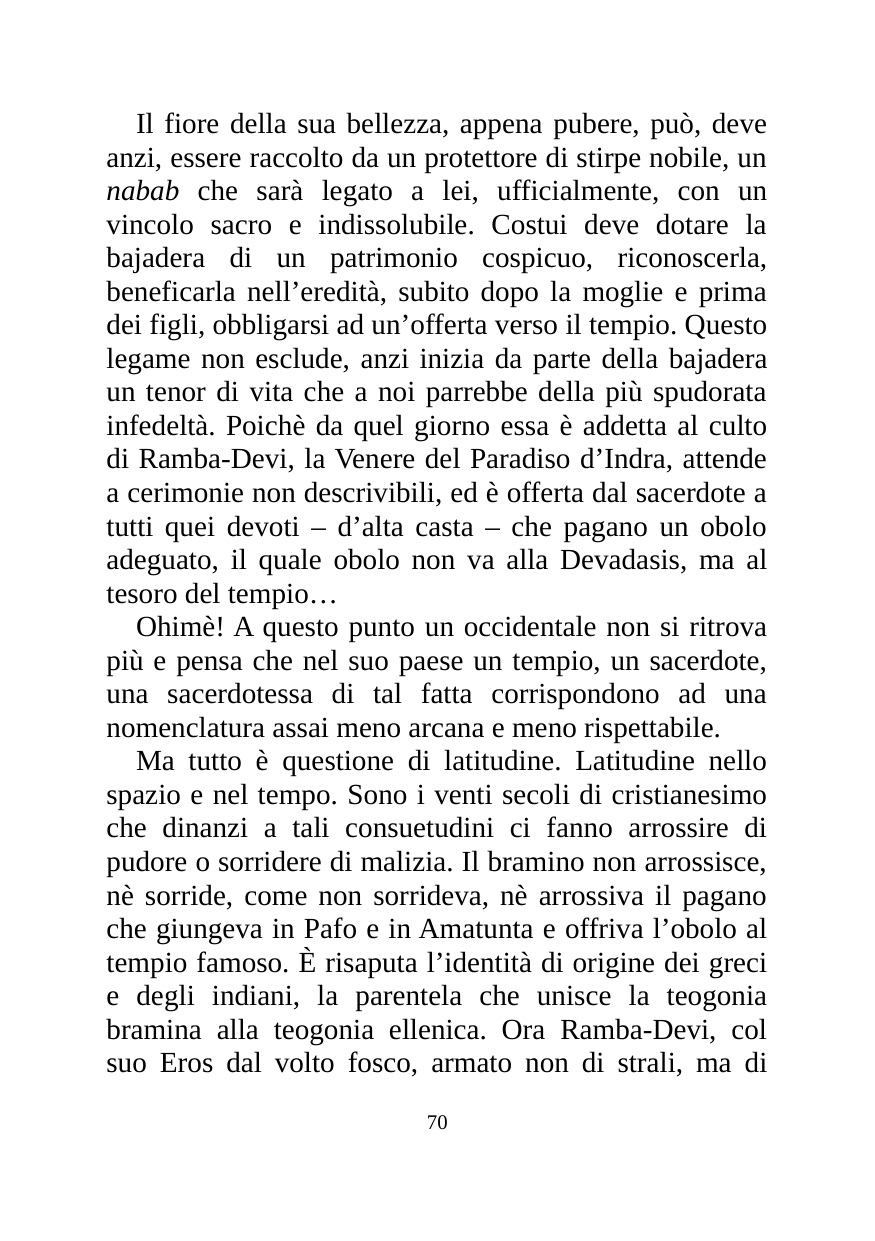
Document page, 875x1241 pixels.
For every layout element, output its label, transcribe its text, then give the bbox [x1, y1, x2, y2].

text Il fiore della sua bellezza, appena pubere, può, deve anzi, essere raccolto da un protettore di stirpe nobile, un nabab che sarà legato a lei, ufficialmente, con un vincolo sacro e indissolubile. Costui deve dotare la bajadera di un patrimonio cospicuo, riconoscerla, beneficarla nell’eredità, subito dopo la moglie e prima dei figli, obbligarsi ad un’offerta verso il tempio. Questo legame non esclude, anzi inizia da parte della bajadera un tenor di vita che a noi parrebbe della più spudorata infedeltà. Poichè da quel giorno essa è addetta al culto di Ramba-Devi, la Venere del Paradiso d’Indra, attende a cerimonie non descrivibili, ed è offerta dal sacerdote a tutti quei devoti – d’alta casta – che pagano un obolo adeguato, il quale obolo non va alla Devadasis, ma al tesoro del tempio… [106, 106, 768, 609]
text Ma tutto è questione di latitudine. Latitudine nello spazio e nel tempo. Sono i venti secoli di cristianesimo che dinanzi a tali consuetudini ci fanno arrossire di pudore o sorridere di malizia. Il bramino non arrossisce, nè sorride, come non sorrideva, nè arrossiva il pagano che giungeva in Pafo e in Amatunta e offriva l’obolo al tempio famoso. È risaputa l’identità di origine dei greci e degli indiani, la parentela che unisce la teogonia bramina alla teogonia ellenica. Ora Ramba-Devi, col suo Eros dal volto fosco, armato non di strali, ma di [106, 743, 768, 1079]
text Ohimè! A questo punto un occidentale non si ritrova più e pensa che nel suo paese un tempio, un sacerdote, una sacerdotessa di tal fatta corrispondono ad una nomenclatura assai meno arcana e meno rispettabile. [106, 609, 768, 743]
